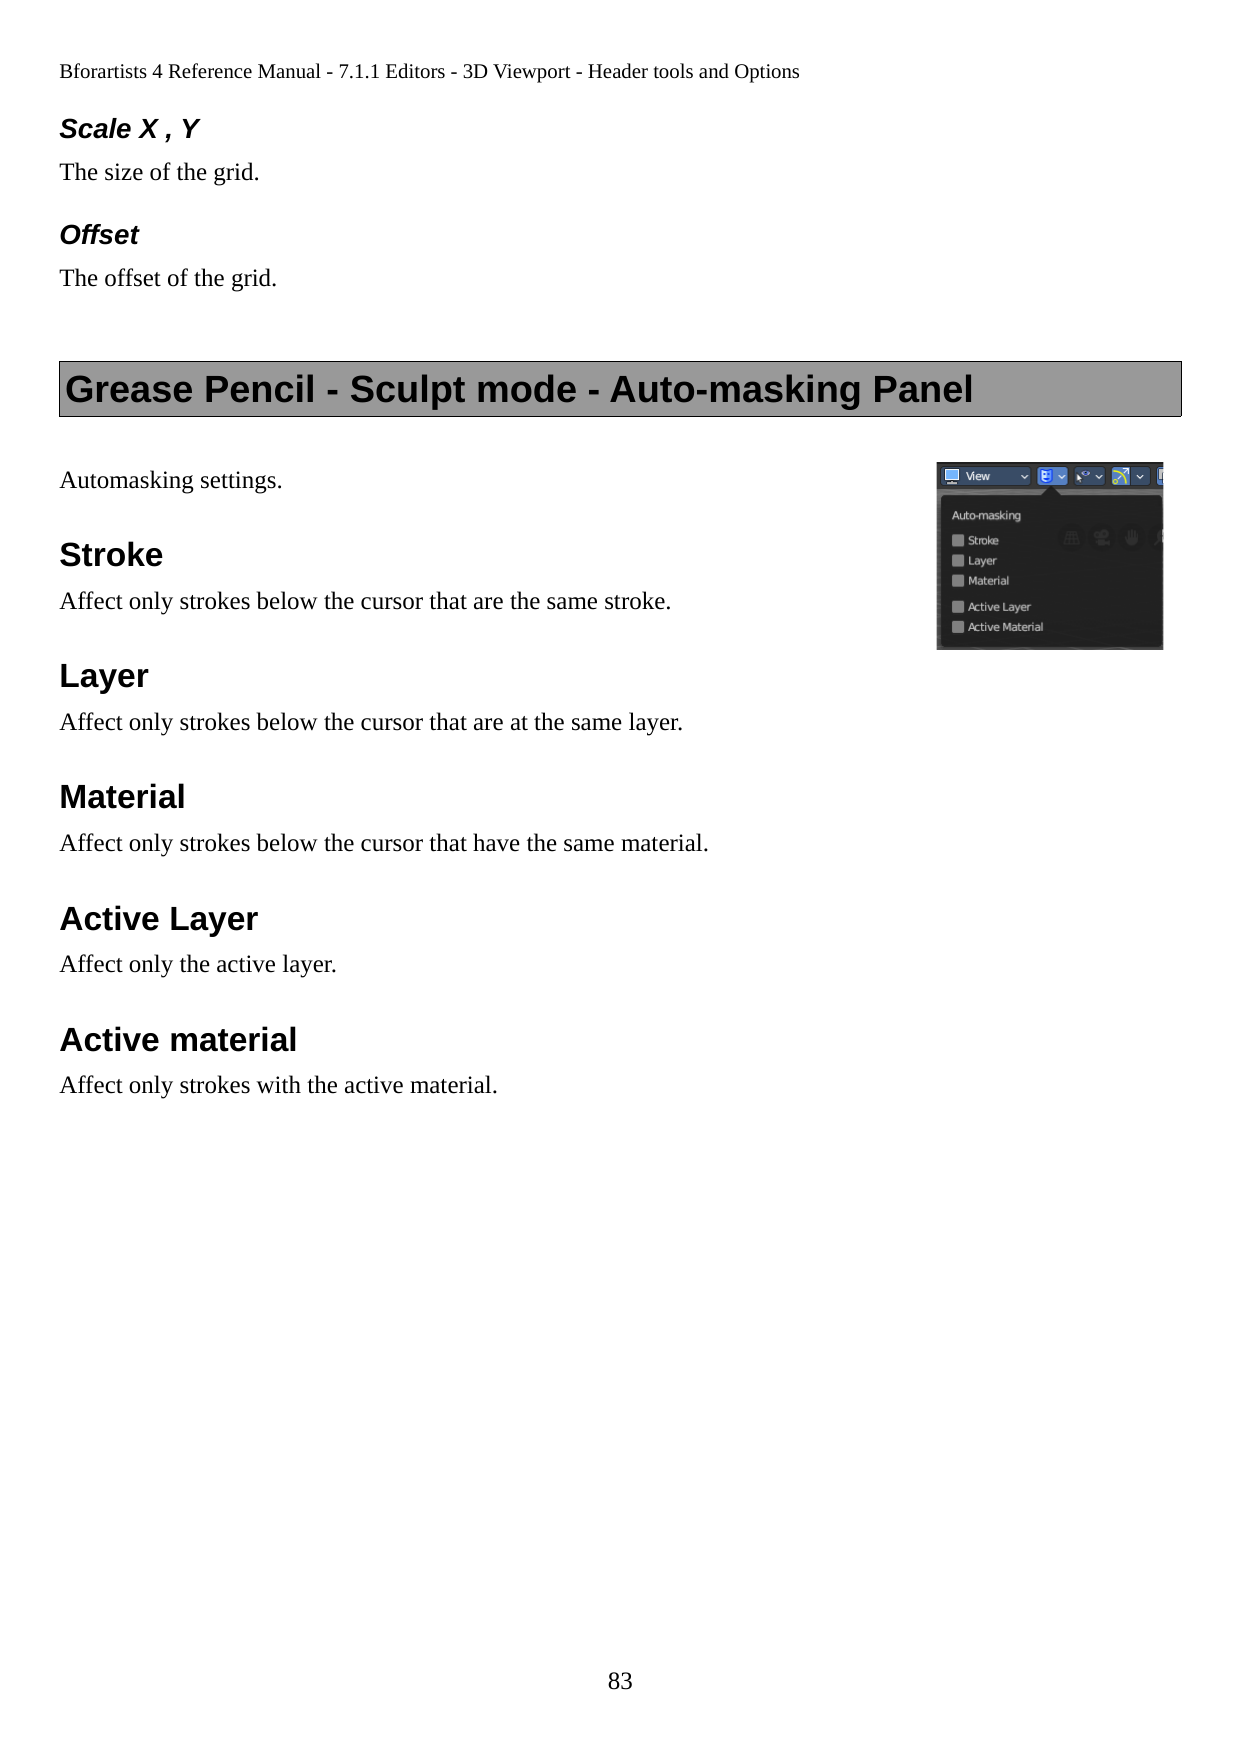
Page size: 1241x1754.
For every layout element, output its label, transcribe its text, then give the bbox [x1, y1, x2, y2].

picture [936, 462, 1164, 650]
subtitle Scale X , Y [59, 113, 1181, 144]
subtitle Layer [59, 656, 1181, 695]
subtitle Material [59, 777, 1181, 816]
text The offset of the grid. [59, 263, 1181, 292]
text Affect only strokes below the cursor that are the same stroke. [59, 586, 936, 615]
text Affect only strokes below the cursor that are at the same layer. [59, 707, 1181, 736]
subtitle Active Layer [59, 898, 1181, 937]
text [1164, 465, 1181, 494]
subtitle [1164, 535, 1181, 574]
text Automasking settings. [59, 465, 936, 494]
subtitle Offset [59, 218, 1181, 250]
subtitle Active material [59, 1019, 1181, 1058]
subtitle Stroke [59, 535, 936, 574]
table_header Grease Pencil - Sculpt mode - Auto-masking Panel [60, 362, 1181, 416]
text Affect only strokes below the cursor that have the same material. [59, 828, 1181, 857]
text Affect only the active layer. [59, 949, 1181, 978]
text Affect only strokes with the active material. [59, 1071, 1181, 1099]
text The size of the grid. [59, 157, 1181, 186]
